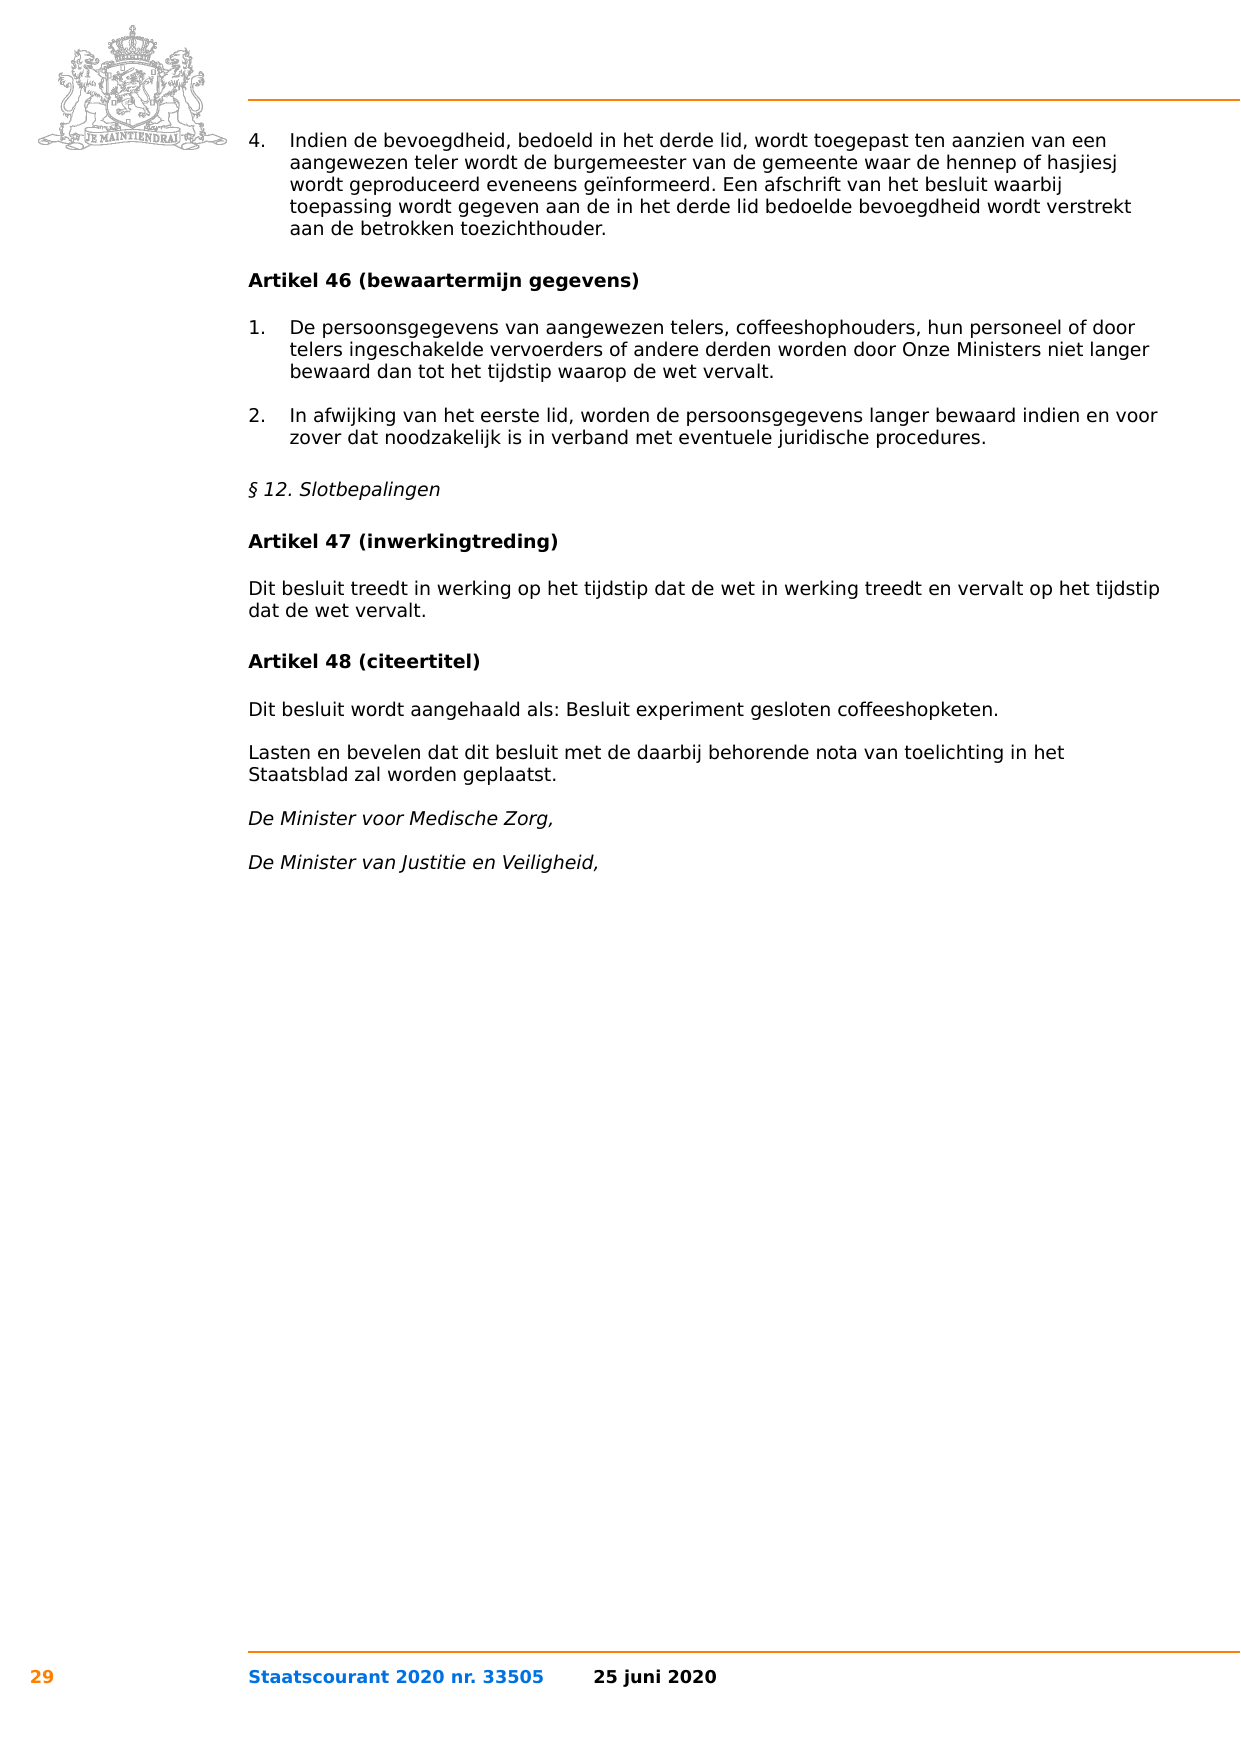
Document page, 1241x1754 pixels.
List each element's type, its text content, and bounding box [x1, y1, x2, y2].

text 1. De persoonsgegevens van aangewezen telers, coffeeshophouders, hun personeel of door telers ingeschakelde vervoerders of andere derden worden door Onze Ministers niet langer bewaard dan tot het tijdstip waarop de wet vervalt. [248, 317, 1163, 383]
text 4. Indien de bevoegdheid, bedoeld in het derde lid, wordt toegepast ten aanzien van een aangewezen teler wordt de burgemeester van de gemeente waar de hennep of hasjiesj wordt geproduceerd eveneens geïnformeerd. Een afschrift van het besluit waarbij toepassing wordt gegeven aan de in het derde lid bedoelde bevoegdheid wordt verstrekt aan de betrokken toezichthouder. [248, 130, 1163, 240]
subtitle Artikel 47 (inwerkingtreding) [248, 531, 1163, 552]
text Lasten en bevelen dat dit besluit met de daarbij behorende nota van toelichting in het Staatsblad zal worden geplaatst. [248, 742, 1163, 786]
picture [38, 25, 227, 150]
text Dit besluit treedt in werking op het tijdstip dat de wet in werking treedt en vervalt op het tijdstip dat de wet vervalt. [248, 577, 1163, 621]
subtitle § 12. Slotbepalingen [248, 478, 1163, 501]
text Dit besluit wordt aangehaald als: Besluit experiment gesloten coffeeshopketen. [248, 698, 1163, 720]
subtitle Artikel 46 (bewaartermijn gegevens) [248, 270, 1163, 292]
text De Minister van Justitie en Veiligheid, [248, 852, 1163, 874]
subtitle Artikel 48 (citeertitel) [248, 651, 1163, 673]
text De Minister voor Medische Zorg, [248, 808, 1163, 830]
text 2. In afwijking van het eerste lid, worden de persoonsgegevens langer bewaard indien en voor zover dat noodzakelijk is in verband met eventuele juridische procedures. [248, 404, 1163, 448]
